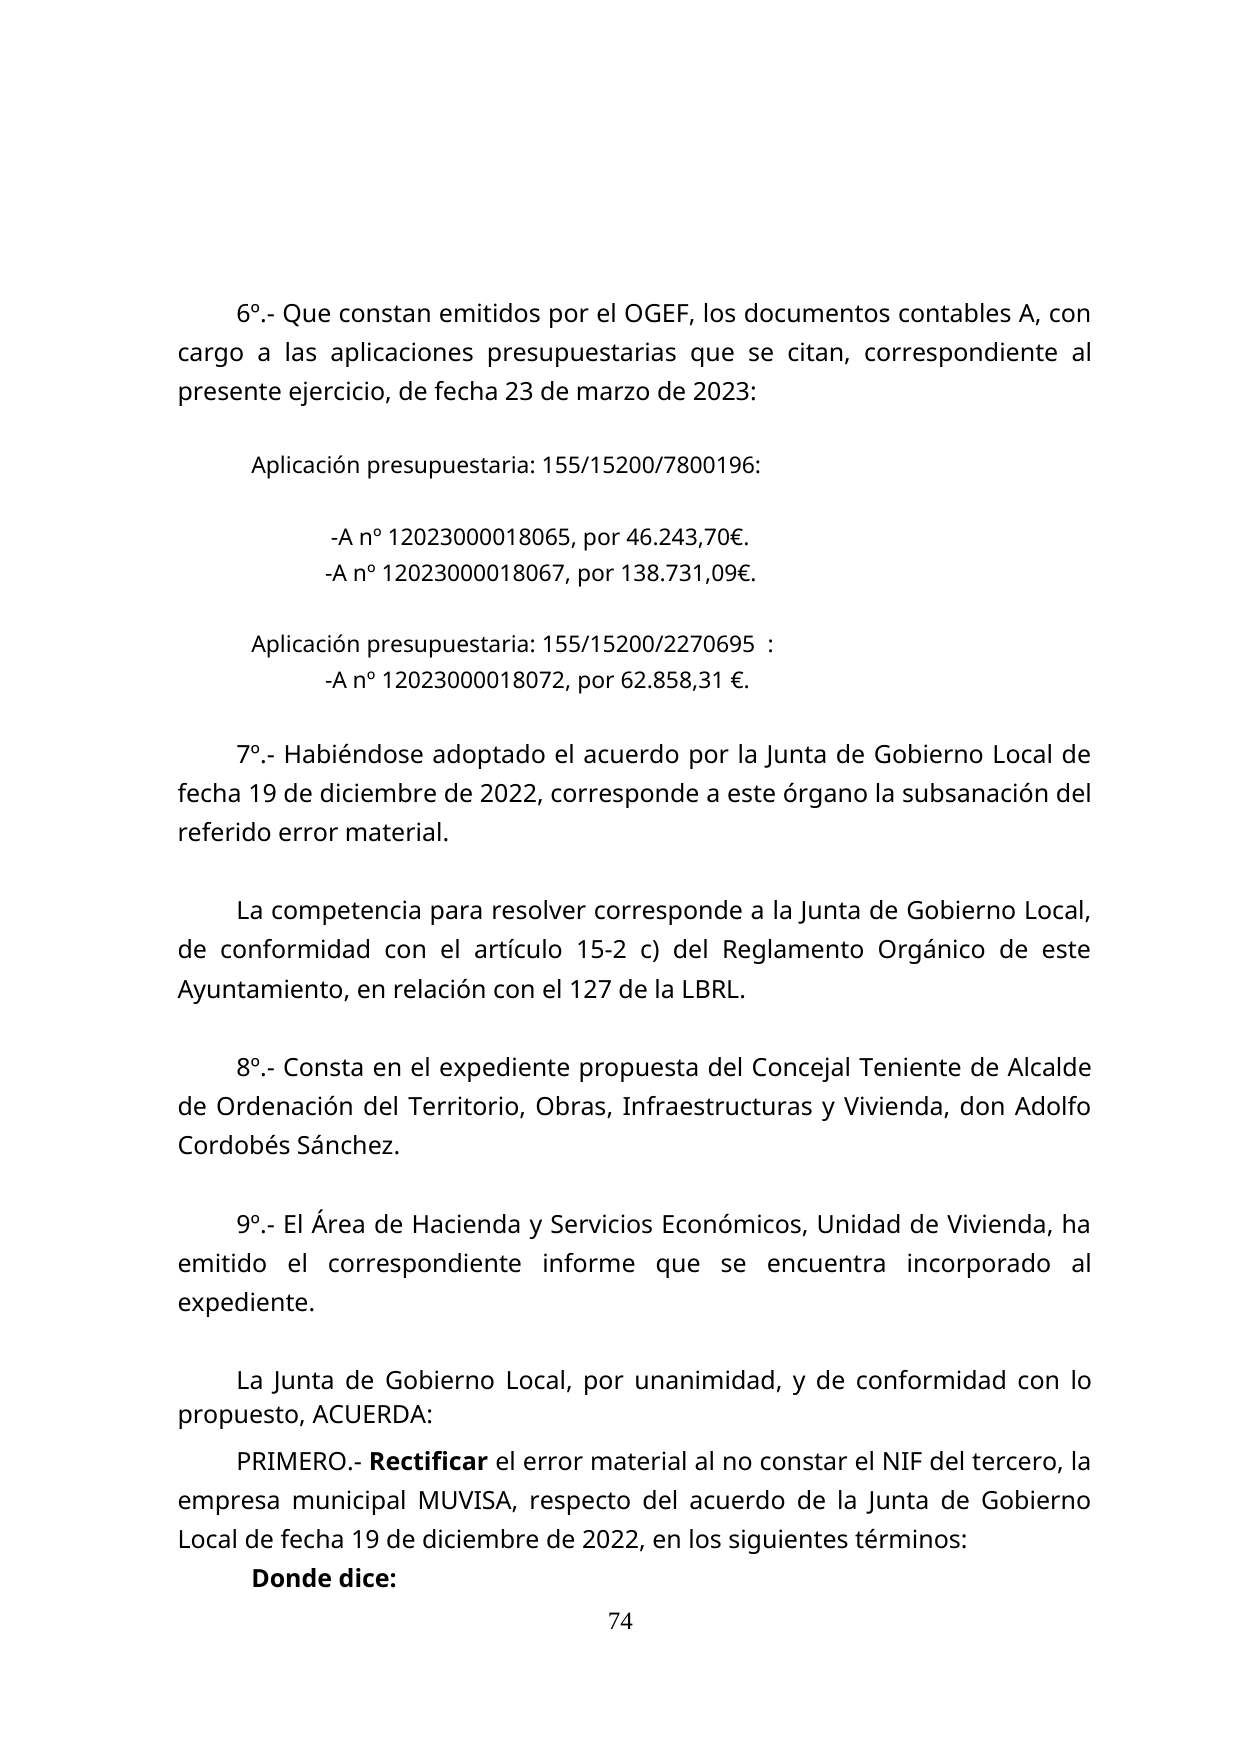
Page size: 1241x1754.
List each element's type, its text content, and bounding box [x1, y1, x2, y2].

text 6º.- Que constan emitidos por el OGEF, los documentos contables A, con cargo a las aplicaciones presupuestarias que se citan, correspondiente al presente ejercicio, de fecha 23 de marzo de 2023: [177, 295, 1093, 408]
text Donde dice: [177, 1561, 1093, 1595]
text -A nº 12023000018067, por 138.731,09€. [251, 557, 1063, 588]
text 8º.- Consta en el expediente propuesta del Concejal Teniente de Alcalde de Ordenación del Territorio, Obras, Infraestructuras y Vivienda, don Adolfo Cordobés Sánchez. [177, 1049, 1093, 1162]
text Aplicación presupuestaria: 155/15200/2270695 : [251, 628, 1063, 660]
text La competencia para resolver corresponde a la Junta de Gobierno Local, de conformidad con el artículo 15-2 c) del Reglamento Orgánico de este Ayuntamiento, en relación con el 127 de la LBRL. [177, 893, 1093, 1005]
text 7º.- Habiéndose adoptado el acuerdo por la Junta de Gobierno Local de fecha 19 de diciembre de 2022, corresponde a este órgano la subsanación del referido error material. [177, 736, 1093, 849]
text -A nº 12023000018065, por 46.243,70€. [251, 521, 1063, 552]
text 9º.- El Área de Hacienda y Servicios Económicos, Unidad de Vivienda, ha emitido el correspondiente informe que se encuentra incorporado al expediente. [177, 1206, 1093, 1319]
text Aplicación presupuestaria: 155/15200/7800196: [177, 449, 1063, 480]
text La Junta de Gobierno Local, por unanimidad, y de conformidad con lo propuesto, ACUERDA: [177, 1363, 1093, 1431]
text -A nº 12023000018072, por 62.858,31 €. [251, 664, 1063, 696]
text PRIMERO.- Rectificar el error material al no constar el NIF del tercero, la empresa municipal MUVISA, respecto del acuerdo de la Junta de Gobierno Local de fecha 19 de diciembre de 2022, en los siguientes términos: [177, 1443, 1093, 1556]
